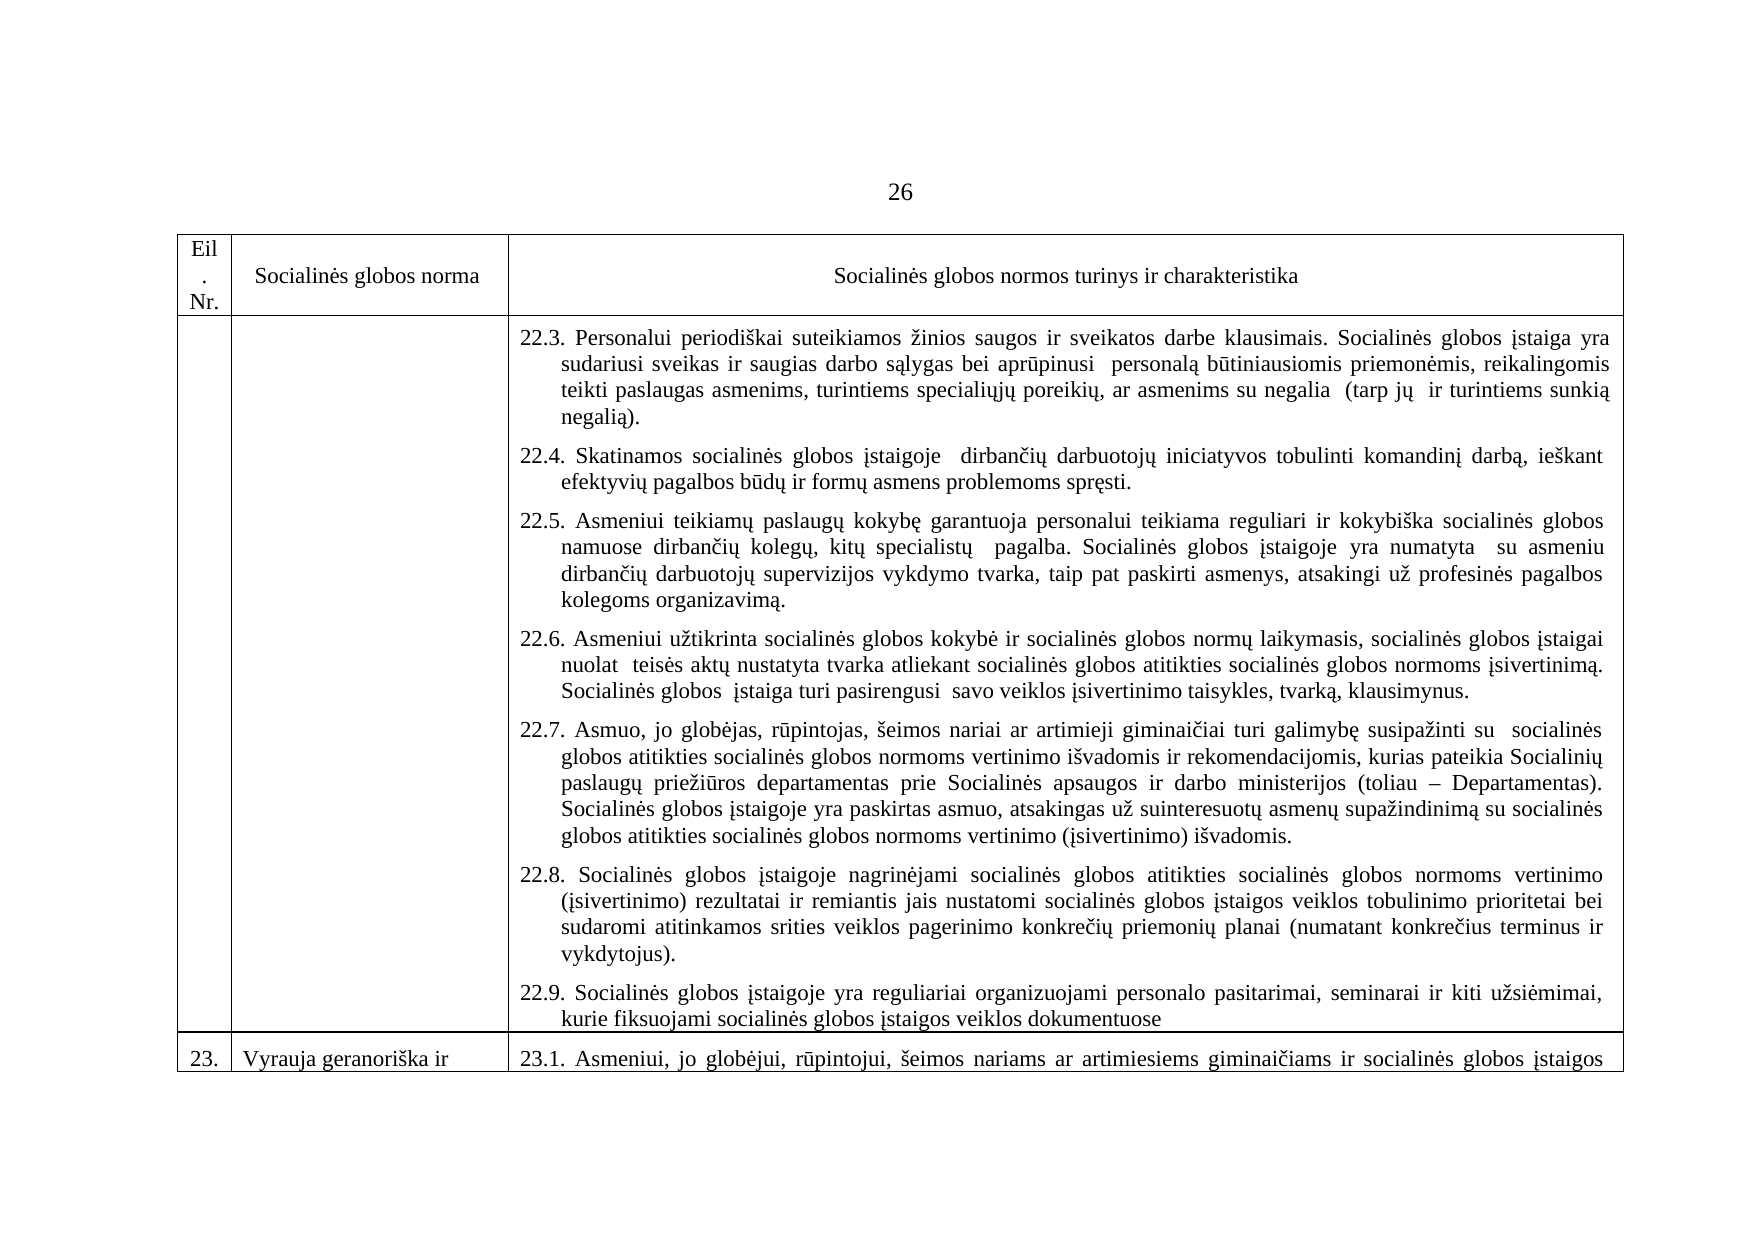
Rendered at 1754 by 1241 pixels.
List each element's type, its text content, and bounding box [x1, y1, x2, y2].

table_header Eil. Nr. [178, 235, 231, 314]
table_cell [178, 316, 231, 1031]
table_cell [232, 316, 508, 1031]
table_header Socialinės globos normos turinys ir charakteristika [509, 235, 1623, 314]
table_cell 23.1. Asmeniui, jo globėjui, rūpintojui, šeimos nariams ar artimiesiems giminaičiams ir socialinės globos įstaigos [509, 1033, 1623, 1071]
table_cell 22.3. Personalui periodiškai suteikiamos žinios saugos ir sveikatos darbe klausimais. Socialinės globos įstaiga yra sudariusi sveikas ir saugias darbo sąlygas bei aprūpinusi personalą būtiniausiomis priemonėmis, reikalingomis teikti paslaugas asmenims, turintiems specialiųjų poreikių, ar asmenims su negalia (tarp jų ir turintiems sunkią negalią). 22.4. Skatinamos socialinės globos įstaigoje dirbančių darbuotojų iniciatyvos tobulinti komandinį darbą, ieškant efektyvių pagalbos būdų ir formų asmens problemoms spręsti. 22.5. Asmeniui teikiamų paslaugų kokybę garantuoja personalui teikiama reguliari ir kokybiška socialinės globos namuose dirbančių kolegų, kitų specialistų pagalba. Socialinės globos įstaigoje yra numatyta su asmeniu dirbančių darbuotojų supervizijos vykdymo tvarka, taip pat paskirti asmenys, atsakingi už profesinės pagalbos kolegoms organizavimą. 22.6. Asmeniui užtikrinta socialinės globos kokybė ir socialinės globos normų laikymasis, socialinės globos įstaigai nuolat teisės aktų nustatyta tvarka atliekant socialinės globos atitikties socialinės globos normoms įsivertinimą. Socialinės globos įstaiga turi pasirengusi savo veiklos įsivertinimo taisykles, tvarką, klausimynus. 22.7. Asmuo, jo globėjas, rūpintojas, šeimos nariai ar artimieji giminaičiai turi galimybę susipažinti su socialinės globos atitikties socialinės globos normoms vertinimo išvadomis ir rekomendacijomis, kurias pateikia Socialinių paslaugų priežiūros departamentas prie Socialinės apsaugos ir darbo ministerijos (toliau – Departamentas). Socialinės globos įstaigoje yra paskirtas asmuo, atsakingas už suinteresuotų asmenų supažindinimą su socialinės globos atitikties socialinės globos normoms vertinimo (įsivertinimo) išvadomis. 22.8. Socialinės globos įstaigoje nagrinėjami socialinės globos atitikties socialinės globos normoms vertinimo (įsivertinimo) rezultatai ir remiantis jais nustatomi socialinės globos įstaigos veiklos tobulinimo prioritetai bei sudaromi atitinkamos srities veiklos pagerinimo konkrečių priemonių planai (numatant konkrečius terminus ir vykdytojus). 22.9. Socialinės globos įstaigoje yra reguliariai organizuojami personalo pasitarimai, seminarai ir kiti užsiėmimai, kurie fiksuojami socialinės globos įstaigos veiklos dokumentuose [509, 316, 1623, 1031]
table_cell Vyrauja geranoriška ir [232, 1033, 508, 1071]
table_header Socialinės globos norma [232, 235, 508, 314]
table_cell 23. [178, 1033, 231, 1071]
